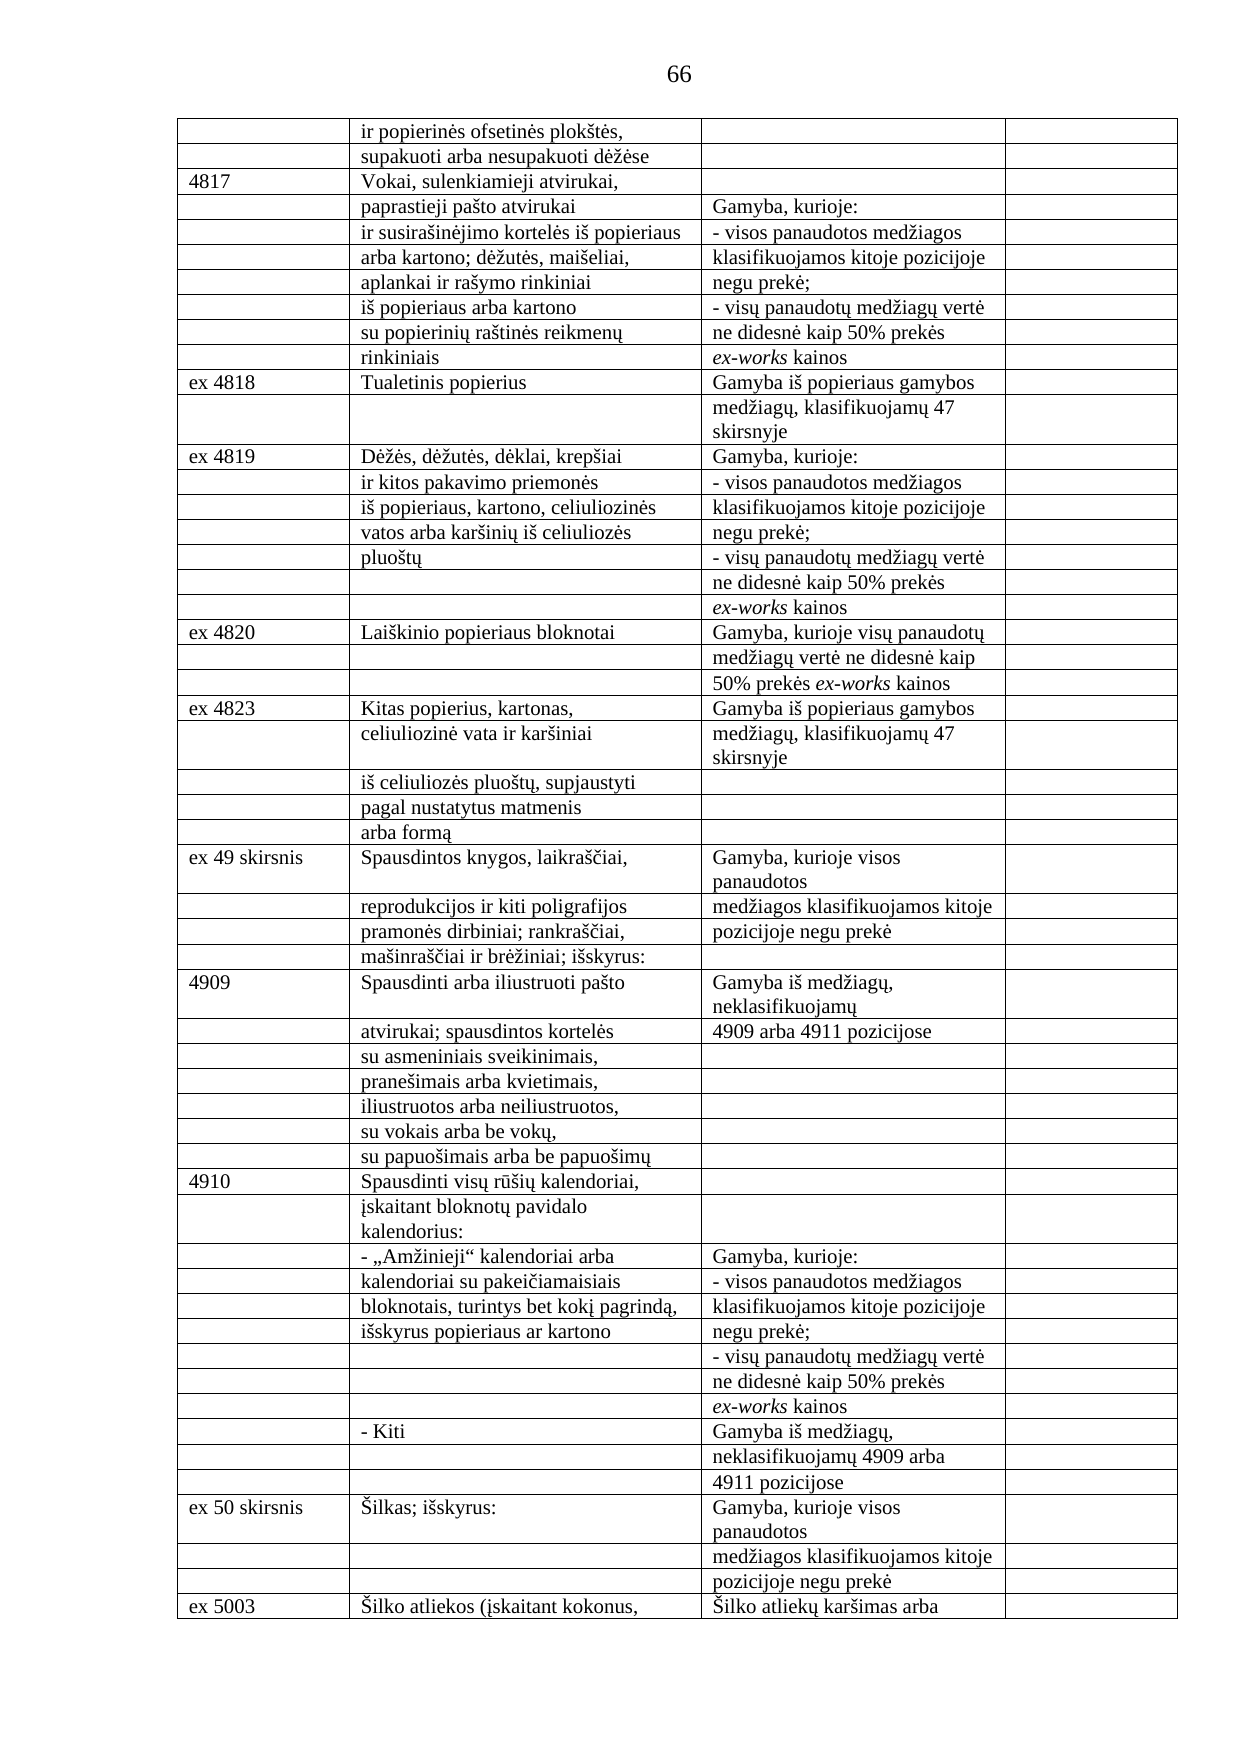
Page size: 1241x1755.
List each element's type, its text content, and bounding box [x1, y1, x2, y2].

table_cell [1006, 795, 1177, 819]
table_cell vatos arba karšinių iš celiuliozės [350, 520, 701, 544]
table_cell [178, 1094, 349, 1118]
table_cell Gamyba, kurioje: [702, 195, 1005, 218]
table_cell [1006, 845, 1177, 893]
table_cell [1006, 970, 1177, 1018]
table_cell [178, 1369, 349, 1393]
table_cell [1006, 1119, 1177, 1143]
table_cell neklasifikuojamų 4909 arba [702, 1445, 1005, 1468]
table_cell Dėžės, dėžutės, dėklai, krepšiai [350, 445, 701, 468]
table_cell [1006, 1044, 1177, 1068]
table_cell ex 49 skirsnis [178, 845, 349, 893]
table_cell [178, 570, 349, 594]
table_cell - visų panaudotų medžiagų vertė [702, 1344, 1005, 1368]
table_cell [178, 395, 349, 443]
table_cell [702, 1195, 1005, 1243]
table_cell [1006, 195, 1177, 218]
table_cell Laiškinio popieriaus bloknotai [350, 620, 701, 644]
table_cell [1006, 919, 1177, 943]
table_cell [1006, 119, 1177, 143]
table_cell Spausdinti arba iliustruoti pašto [350, 970, 701, 1018]
table_cell - visos panaudotos medžiagos [702, 470, 1005, 494]
table_cell [1006, 1094, 1177, 1118]
table_cell [1006, 1269, 1177, 1293]
table_cell 50% prekės ex-works kainos [702, 670, 1005, 694]
table_cell - visos panaudotos medžiagos [702, 220, 1005, 244]
table_cell [178, 1069, 349, 1093]
table_cell Tualetinis popierius [350, 370, 701, 394]
table_cell [178, 1569, 349, 1593]
table_cell įskaitant bloknotų pavidalo kalendorius: [350, 1195, 701, 1243]
table_cell supakuoti arba nesupakuoti dėžėse [350, 144, 701, 168]
table_cell ex 5003 [178, 1594, 349, 1618]
table_cell [1006, 1394, 1177, 1418]
table_cell pagal nustatytus matmenis [350, 795, 701, 819]
table_cell [1006, 144, 1177, 168]
table_cell negu prekė; [702, 1319, 1005, 1343]
table_cell medžiagos klasifikuojamos kitoje [702, 894, 1005, 918]
table_cell [178, 1544, 349, 1568]
table_cell [1006, 445, 1177, 468]
table_cell ex 50 skirsnis [178, 1495, 349, 1543]
table_cell [1006, 894, 1177, 918]
table_cell [350, 570, 701, 594]
table_cell arba formą [350, 820, 701, 844]
table_cell pluoštų [350, 545, 701, 569]
table_cell Spausdintos knygos, laikraščiai, [350, 845, 701, 893]
table_cell [1006, 495, 1177, 519]
table_cell ex 4823 [178, 696, 349, 719]
table_cell [178, 1294, 349, 1318]
table_cell ir kitos pakavimo priemonės [350, 470, 701, 494]
table_cell [1006, 1294, 1177, 1318]
table_cell kalendoriai su pakeičiamaisiais [350, 1269, 701, 1293]
table_cell [1006, 1319, 1177, 1343]
table_cell [178, 119, 349, 143]
table_cell [1006, 820, 1177, 844]
table_cell 4817 [178, 169, 349, 193]
table_cell [178, 545, 349, 569]
table_cell Vokai, sulenkiamieji atvirukai, [350, 169, 701, 193]
table_cell [702, 119, 1005, 143]
table_cell [178, 245, 349, 269]
table_cell [178, 1445, 349, 1468]
table_cell [1006, 220, 1177, 244]
table_cell [1006, 1369, 1177, 1393]
table_cell su vokais arba be vokų, [350, 1119, 701, 1143]
table_cell [178, 894, 349, 918]
table_cell [178, 945, 349, 968]
table_cell [1006, 520, 1177, 544]
table_cell [178, 1269, 349, 1293]
table_cell iš popieriaus, kartono, celiuliozinės [350, 495, 701, 519]
table_cell [350, 395, 701, 443]
table_cell [350, 1344, 701, 1368]
table_cell [178, 1244, 349, 1268]
table_cell [1006, 1419, 1177, 1443]
table_cell su popierinių raštinės reikmenų [350, 320, 701, 344]
table_cell ex 4819 [178, 445, 349, 468]
table_cell [702, 169, 1005, 193]
table_cell [178, 345, 349, 369]
table_cell ir popierinės ofsetinės plokštės, [350, 119, 701, 143]
table_cell [1006, 545, 1177, 569]
table_cell [178, 495, 349, 519]
table_cell ex-works kainos [702, 1394, 1005, 1418]
table_cell [1006, 620, 1177, 644]
table_cell Gamyba, kurioje visos panaudotos [702, 1495, 1005, 1543]
table_cell [178, 270, 349, 294]
table_cell Šilko atliekų karšimas arba [702, 1594, 1005, 1618]
table_cell [350, 1394, 701, 1418]
table_cell [1006, 1195, 1177, 1243]
table_cell [350, 645, 701, 669]
table_cell [1006, 295, 1177, 319]
table_cell [1006, 345, 1177, 369]
table_cell [1006, 1344, 1177, 1368]
table_cell [178, 1119, 349, 1143]
table_cell medžiagų, klasifikuojamų 47 skirsnyje [702, 721, 1005, 769]
table_cell reprodukcijos ir kiti poligrafijos [350, 894, 701, 918]
table_cell [702, 1144, 1005, 1168]
table_cell [702, 945, 1005, 968]
table_cell Gamyba, kurioje visų panaudotų [702, 620, 1005, 644]
table_cell [178, 1344, 349, 1368]
table_cell Gamyba, kurioje visos panaudotos [702, 845, 1005, 893]
table_cell [1006, 1470, 1177, 1494]
table_cell [1006, 1019, 1177, 1043]
table_cell [1006, 696, 1177, 719]
table_cell klasifikuojamos kitoje pozicijoje [702, 245, 1005, 269]
table_cell Spausdinti visų rūšių kalendoriai, [350, 1169, 701, 1193]
table_cell Gamyba iš popieriaus gamybos [702, 696, 1005, 719]
table_cell [1006, 1495, 1177, 1543]
table_cell aplankai ir rašymo rinkiniai [350, 270, 701, 294]
table_cell - visų panaudotų medžiagų vertė [702, 295, 1005, 319]
table_cell [178, 595, 349, 619]
table_cell su asmeniniais sveikinimais, [350, 1044, 701, 1068]
table_cell 4909 [178, 970, 349, 1018]
table_cell arba kartono; dėžutės, maišeliai, [350, 245, 701, 269]
table_cell [1006, 595, 1177, 619]
table_cell [702, 1044, 1005, 1068]
table_cell [702, 1169, 1005, 1193]
table_cell klasifikuojamos kitoje pozicijoje [702, 495, 1005, 519]
table_cell [178, 795, 349, 819]
table_cell ir susirašinėjimo kortelės iš popieriaus [350, 220, 701, 244]
table_cell [178, 1394, 349, 1418]
table_cell [178, 1419, 349, 1443]
table_cell - visos panaudotos medžiagos [702, 1269, 1005, 1293]
table_cell [178, 520, 349, 544]
table_cell [178, 670, 349, 694]
table_cell atvirukai; spausdintos kortelės [350, 1019, 701, 1043]
table_cell [1006, 1169, 1177, 1193]
table_cell Šilkas; išskyrus: [350, 1495, 701, 1543]
table_cell negu prekė; [702, 270, 1005, 294]
table_cell ex 4820 [178, 620, 349, 644]
table_cell Gamyba iš popieriaus gamybos [702, 370, 1005, 394]
table_cell [178, 470, 349, 494]
table_cell pozicijoje negu prekė [702, 1569, 1005, 1593]
table_cell [1006, 721, 1177, 769]
table_cell [1006, 1445, 1177, 1468]
table_cell ex 4818 [178, 370, 349, 394]
table_cell pranešimais arba kvietimais, [350, 1069, 701, 1093]
table_cell iliustruotos arba neiliustruotos, [350, 1094, 701, 1118]
table_cell ne didesnė kaip 50% prekės [702, 320, 1005, 344]
table_cell [1006, 1544, 1177, 1568]
table_cell [702, 820, 1005, 844]
table_cell [178, 820, 349, 844]
table_cell [350, 1369, 701, 1393]
table_cell - „Amžinieji“ kalendoriai arba [350, 1244, 701, 1268]
table_cell [178, 295, 349, 319]
table_cell pramonės dirbiniai; rankraščiai, [350, 919, 701, 943]
table_cell [350, 1445, 701, 1468]
table_cell [1006, 1569, 1177, 1593]
table_cell [1006, 270, 1177, 294]
table_cell [178, 1195, 349, 1243]
table_cell [1006, 470, 1177, 494]
table_cell rinkiniais [350, 345, 701, 369]
table_cell celiuliozinė vata ir karšiniai [350, 721, 701, 769]
table_cell [1006, 320, 1177, 344]
table_cell [178, 1019, 349, 1043]
table_cell [702, 770, 1005, 794]
table_cell [350, 595, 701, 619]
table_cell 4910 [178, 1169, 349, 1193]
table_cell [178, 1144, 349, 1168]
table_cell - Kiti [350, 1419, 701, 1443]
table_cell [1006, 670, 1177, 694]
table_cell [178, 195, 349, 218]
table_cell [178, 1470, 349, 1494]
table_cell [702, 1069, 1005, 1093]
table_cell [1006, 370, 1177, 394]
table_cell klasifikuojamos kitoje pozicijoje [702, 1294, 1005, 1318]
table_cell su papuošimais arba be papuošimų [350, 1144, 701, 1168]
table_cell 4911 pozicijose [702, 1470, 1005, 1494]
table_cell [1006, 1144, 1177, 1168]
table_cell 4909 arba 4911 pozicijose [702, 1019, 1005, 1043]
table_cell ne didesnė kaip 50% prekės [702, 570, 1005, 594]
table_cell [350, 1544, 701, 1568]
table_cell mašinraščiai ir brėžiniai; išskyrus: [350, 945, 701, 968]
table_cell [178, 721, 349, 769]
table_cell iš celiuliozės pluoštų, supjaustyti [350, 770, 701, 794]
table_cell [1006, 945, 1177, 968]
table_cell Gamyba iš medžiagų, [702, 1419, 1005, 1443]
table_cell ex-works kainos [702, 595, 1005, 619]
table_cell [350, 1569, 701, 1593]
table_cell iš popieriaus arba kartono [350, 295, 701, 319]
table_cell negu prekė; [702, 520, 1005, 544]
table_cell Gamyba, kurioje: [702, 1244, 1005, 1268]
table_cell [1006, 1244, 1177, 1268]
table_cell [1006, 645, 1177, 669]
table_cell [1006, 770, 1177, 794]
table_cell [1006, 169, 1177, 193]
table_cell bloknotais, turintys bet kokį pagrindą, [350, 1294, 701, 1318]
table_cell [178, 645, 349, 669]
table_cell [178, 220, 349, 244]
table_cell [1006, 1069, 1177, 1093]
table_cell Gamyba iš medžiagų, neklasifikuojamų [702, 970, 1005, 1018]
table_cell ne didesnė kaip 50% prekės [702, 1369, 1005, 1393]
table_cell medžiagų vertė ne didesnė kaip [702, 645, 1005, 669]
table_cell [178, 919, 349, 943]
table_cell [1006, 245, 1177, 269]
table_cell [178, 770, 349, 794]
table_cell [178, 144, 349, 168]
table_cell [1006, 395, 1177, 443]
table_cell išskyrus popieriaus ar kartono [350, 1319, 701, 1343]
table_cell [178, 320, 349, 344]
table_cell [702, 795, 1005, 819]
table_cell - visų panaudotų medžiagų vertė [702, 545, 1005, 569]
table_cell [178, 1319, 349, 1343]
table_cell medžiagos klasifikuojamos kitoje [702, 1544, 1005, 1568]
table_cell [702, 1119, 1005, 1143]
table_cell [350, 670, 701, 694]
table_cell [1006, 570, 1177, 594]
table_cell medžiagų, klasifikuojamų 47 skirsnyje [702, 395, 1005, 443]
table_cell [350, 1470, 701, 1494]
table_cell [702, 1094, 1005, 1118]
table_cell pozicijoje negu prekė [702, 919, 1005, 943]
table_cell Gamyba, kurioje: [702, 445, 1005, 468]
table_cell Kitas popierius, kartonas, [350, 696, 701, 719]
table_cell [1006, 1594, 1177, 1618]
table_cell Šilko atliekos (įskaitant kokonus, [350, 1594, 701, 1618]
table_cell [178, 1044, 349, 1068]
table_cell ex-works kainos [702, 345, 1005, 369]
table_cell [702, 144, 1005, 168]
table_cell paprastieji pašto atvirukai [350, 195, 701, 218]
